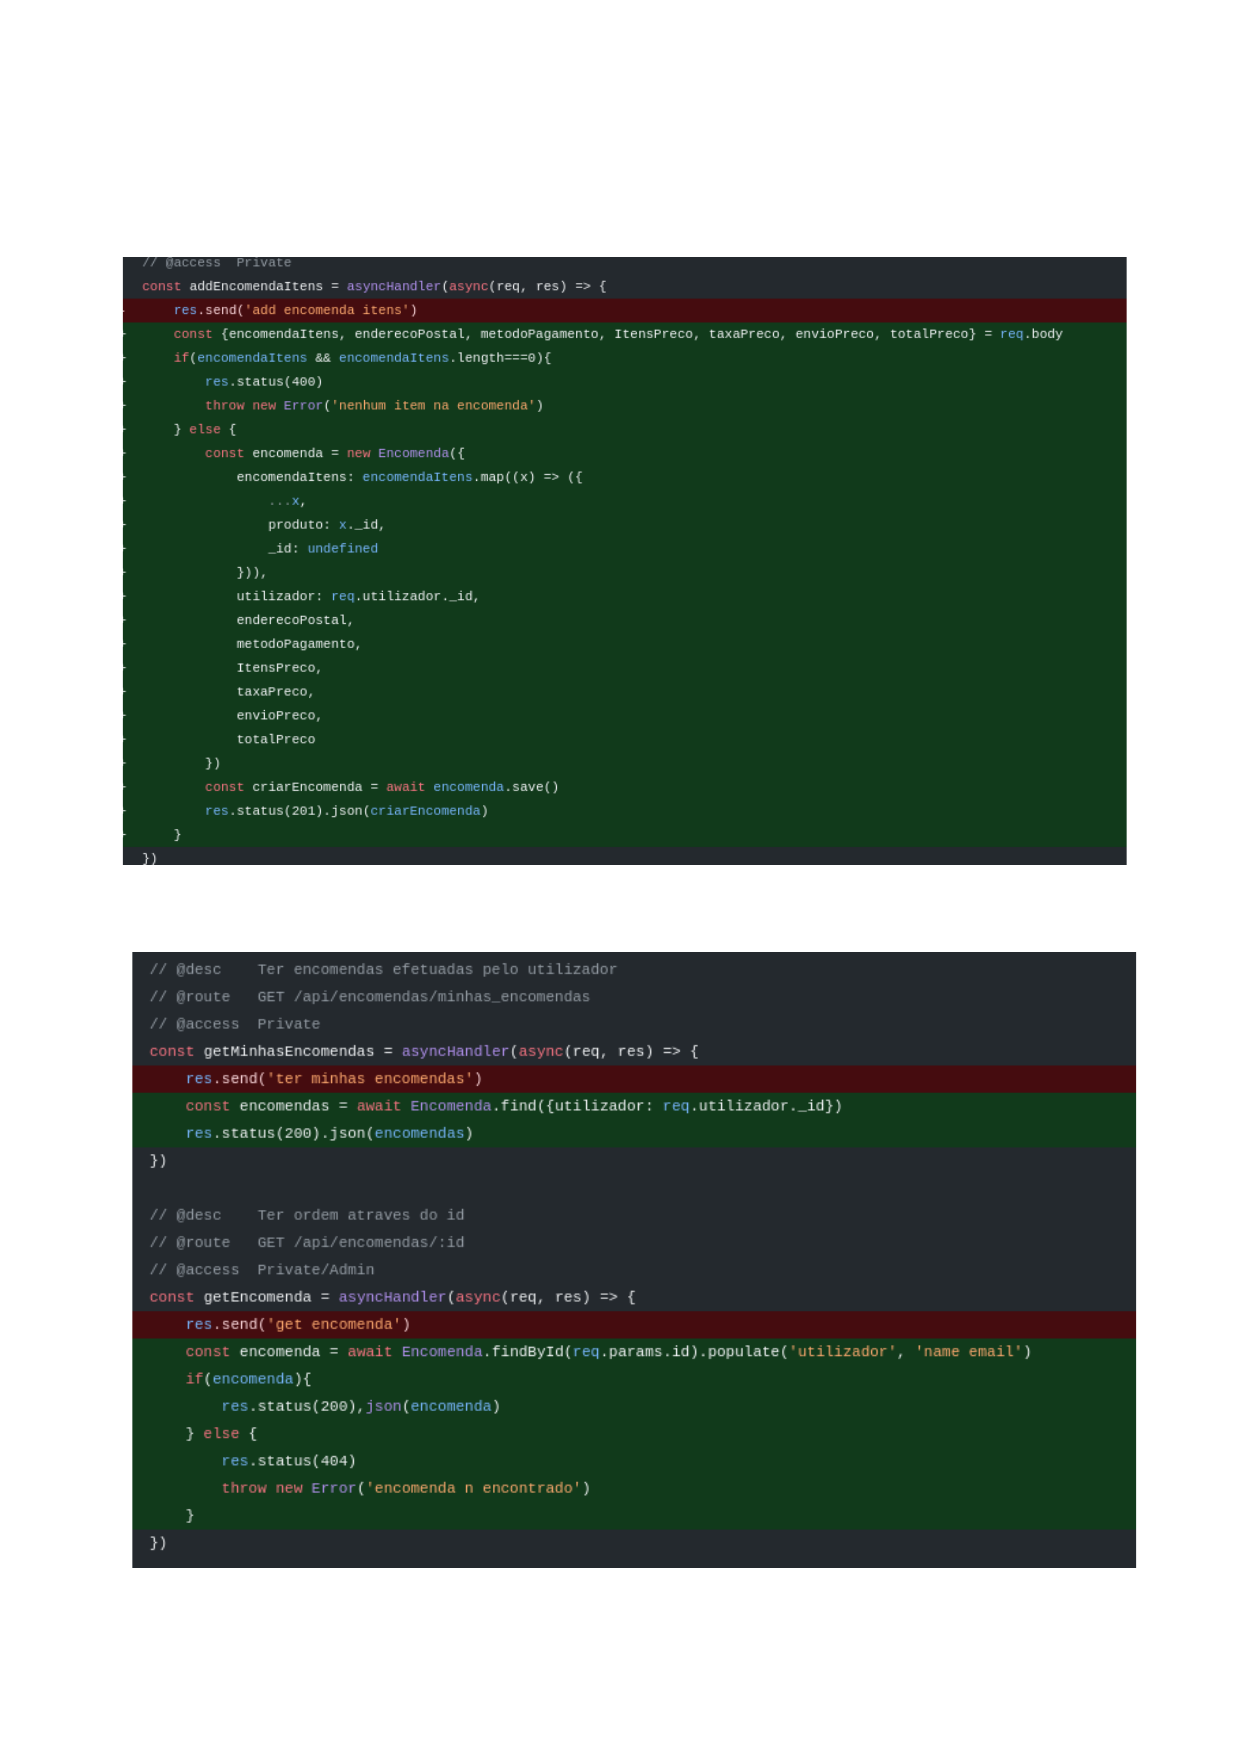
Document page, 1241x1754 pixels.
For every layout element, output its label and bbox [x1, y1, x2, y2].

picture [132, 952, 1137, 1568]
picture [122, 257, 1127, 865]
